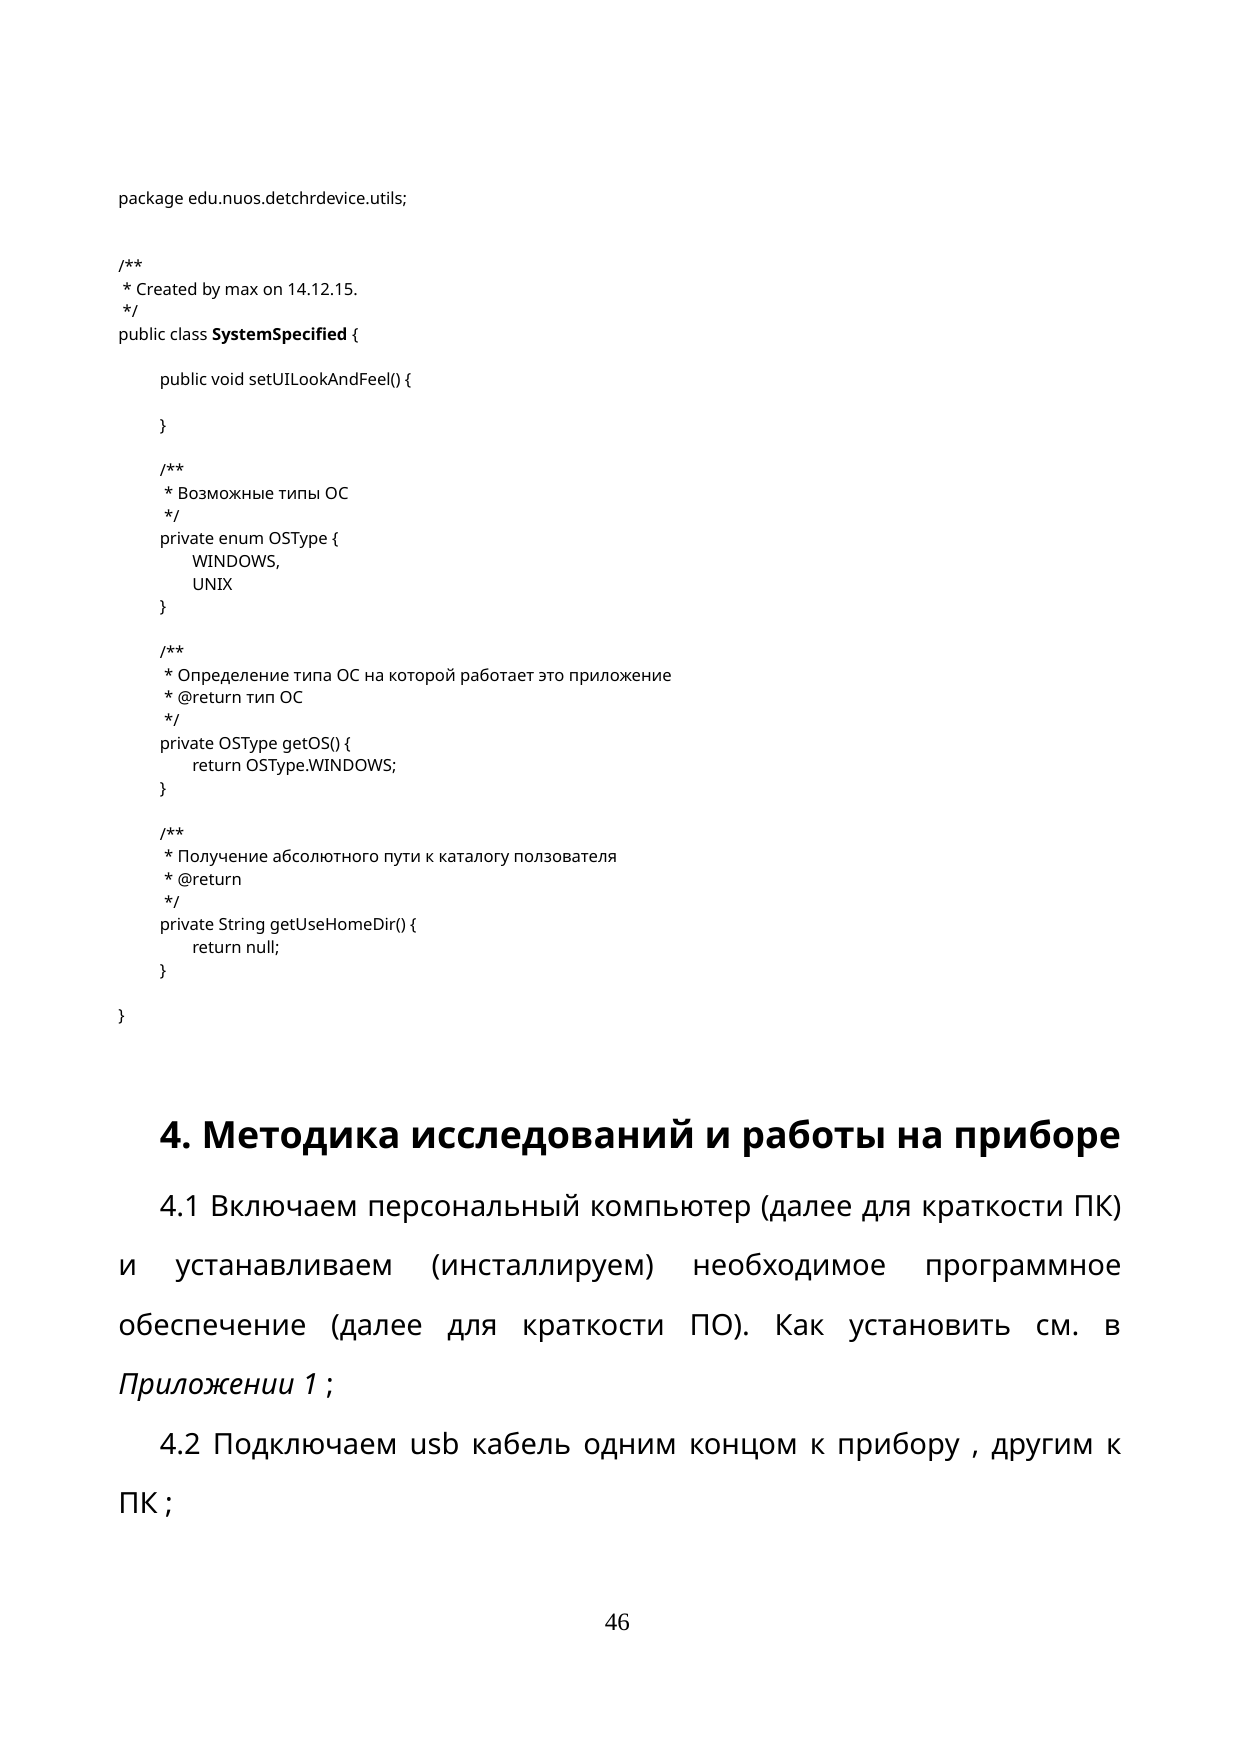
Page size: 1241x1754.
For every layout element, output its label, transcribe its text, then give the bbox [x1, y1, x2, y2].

text return null; [118, 936, 1122, 958]
text public class SystemSpecified { [118, 322, 1122, 345]
text /** [118, 640, 1122, 663]
text } [118, 413, 1122, 436]
text * Определение типа ОС на которой работает это приложение [118, 663, 1122, 686]
text WINDOWS, [118, 549, 1122, 572]
text } [118, 595, 1122, 618]
text 4. Методика исследований и работы на приборе [118, 1109, 1122, 1160]
text * @return [118, 867, 1122, 890]
text UNIX [118, 572, 1122, 595]
text /** [118, 459, 1122, 481]
text 4.2 Подключаем usb кабель одним концом к прибору , другим к ПК ; [118, 1423, 1122, 1522]
text */ [118, 300, 1122, 322]
text * Возможные типы ОС [118, 481, 1122, 504]
text /** [118, 254, 1122, 277]
text public void setUILookAndFeel() { [118, 368, 1122, 391]
text /** [118, 822, 1122, 845]
text * Получение абсолютного пути к каталогу ползователя [118, 845, 1122, 867]
text */ [118, 504, 1122, 527]
text * @return тип ОС [118, 686, 1122, 708]
text } [118, 777, 1122, 799]
text * Created by max on 14.12.15. [118, 277, 1122, 300]
text package edu.nuos.detchrdevice.utils; [118, 186, 1122, 209]
text private enum OSType { [118, 527, 1122, 549]
text private OSType getOS() { [118, 731, 1122, 754]
text */ [118, 890, 1122, 913]
text private String getUseHomeDir() { [118, 913, 1122, 936]
text return OSType.WINDOWS; [118, 754, 1122, 777]
text 4.1 Включаем персональный компьютер (далее для краткости ПК) и устанавливаем (инсталлируем) необходимое программное обеспечение (далее для краткости ПО). Как установить см. в Приложении 1 ; [118, 1185, 1122, 1403]
text } [118, 1004, 1122, 1026]
text */ [118, 708, 1122, 731]
text } [118, 958, 1122, 981]
